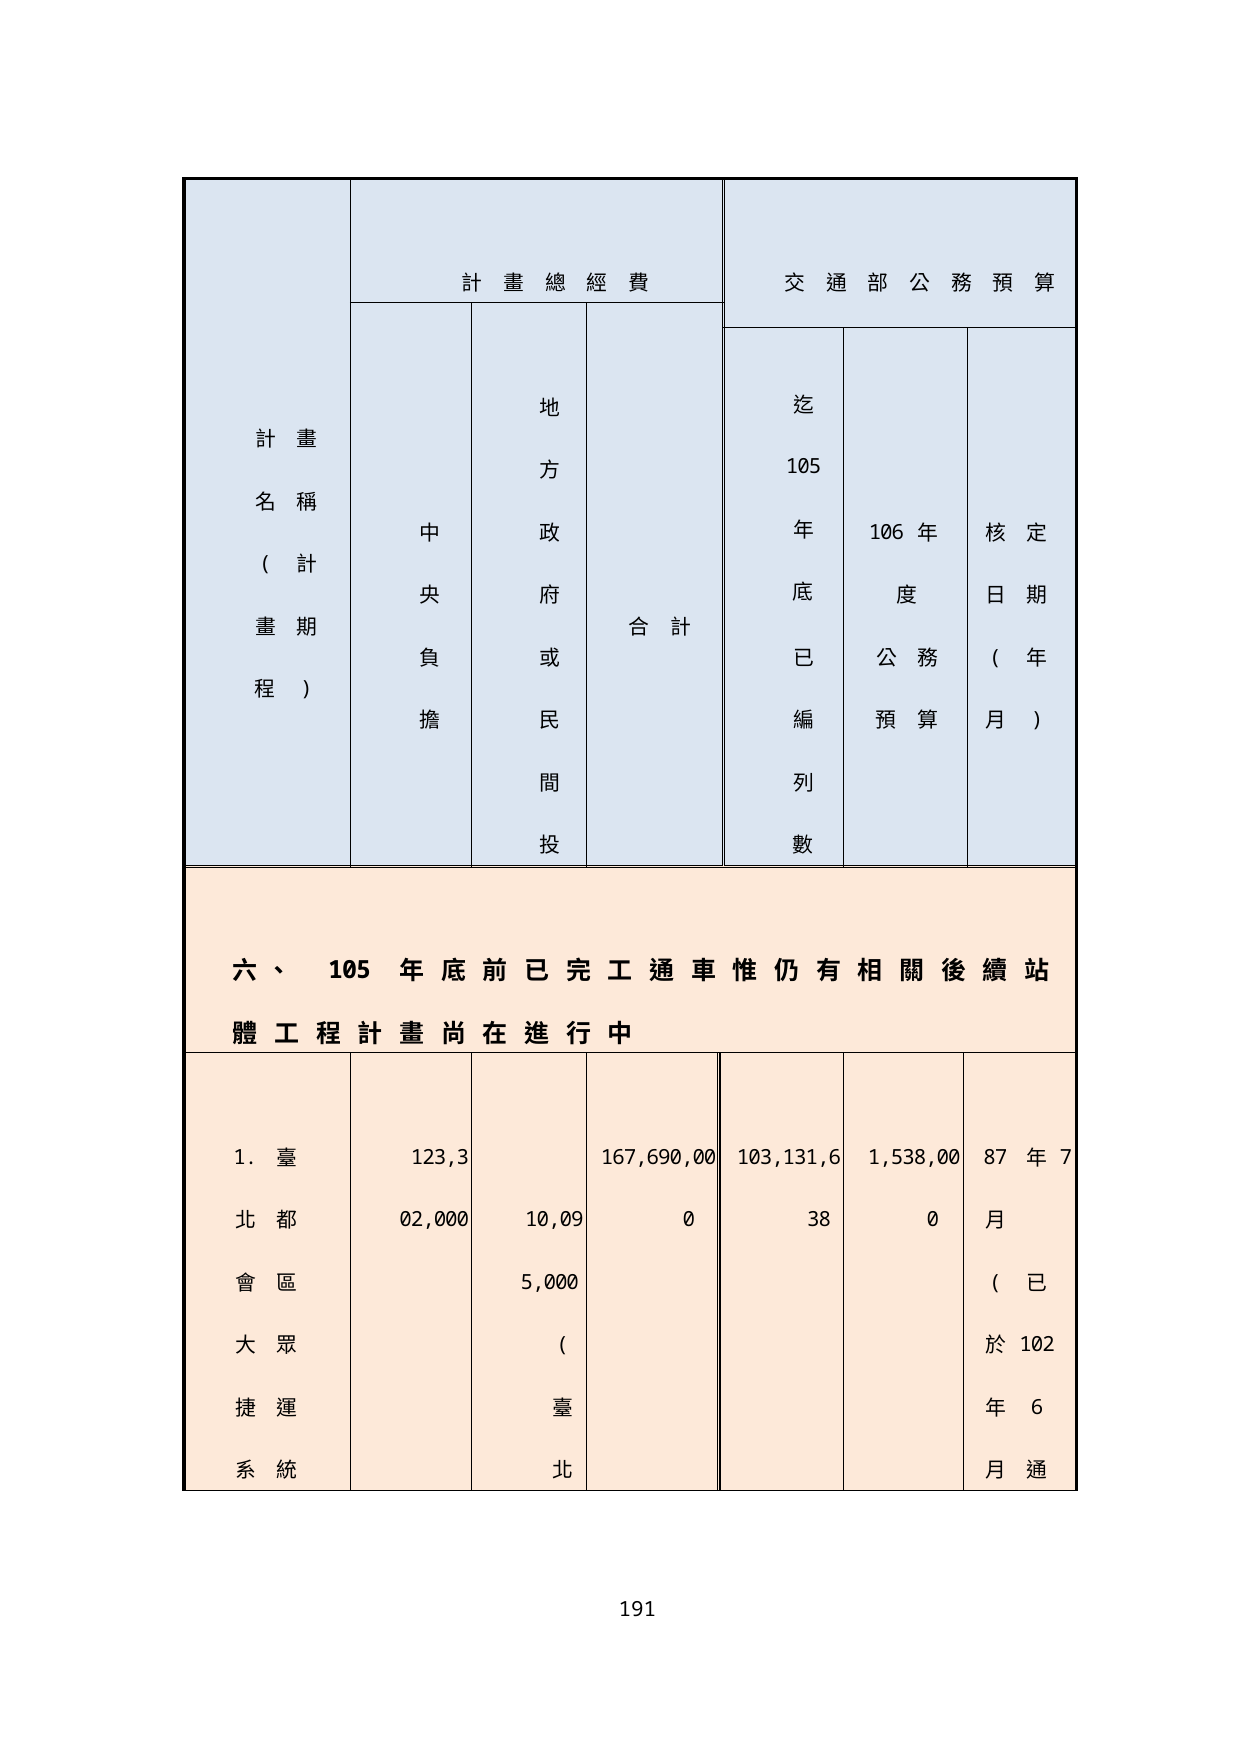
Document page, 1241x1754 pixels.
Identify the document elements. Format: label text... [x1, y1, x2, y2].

table_cell 103,131,638 [721, 1053, 843, 1490]
table_header 計畫總經費 [351, 180, 722, 302]
table_cell 1,538,000 [844, 1053, 963, 1490]
table_cell 106年度 公務預算 [844, 328, 967, 865]
table_header 計畫名稱 (計畫期程) [186, 180, 350, 865]
table_cell 87年7月 (已於102年6月通 [964, 1053, 1075, 1490]
table_cell 地方政府或民間投資 [472, 303, 586, 865]
table_cell 1.臺北都會區大眾捷運系統 [186, 1053, 350, 1490]
table_cell 10,095,000 (臺北 [472, 1053, 586, 1490]
table_cell 六、105年底前已完工通車惟仍有相關後續站體工程計畫尚在進行中 [186, 868, 1075, 1052]
table_cell 核定日期 (年月) [968, 328, 1075, 865]
table_header 交通部公務預算編列情形 [725, 180, 1075, 327]
table_cell 123,302,000 [351, 1053, 471, 1490]
table_cell 迄105年底 已編列數 [725, 328, 843, 865]
table_cell 167,690,000 [587, 1053, 717, 1490]
table_cell 中央負擔 [351, 303, 471, 865]
table_cell 合計 [587, 303, 722, 865]
